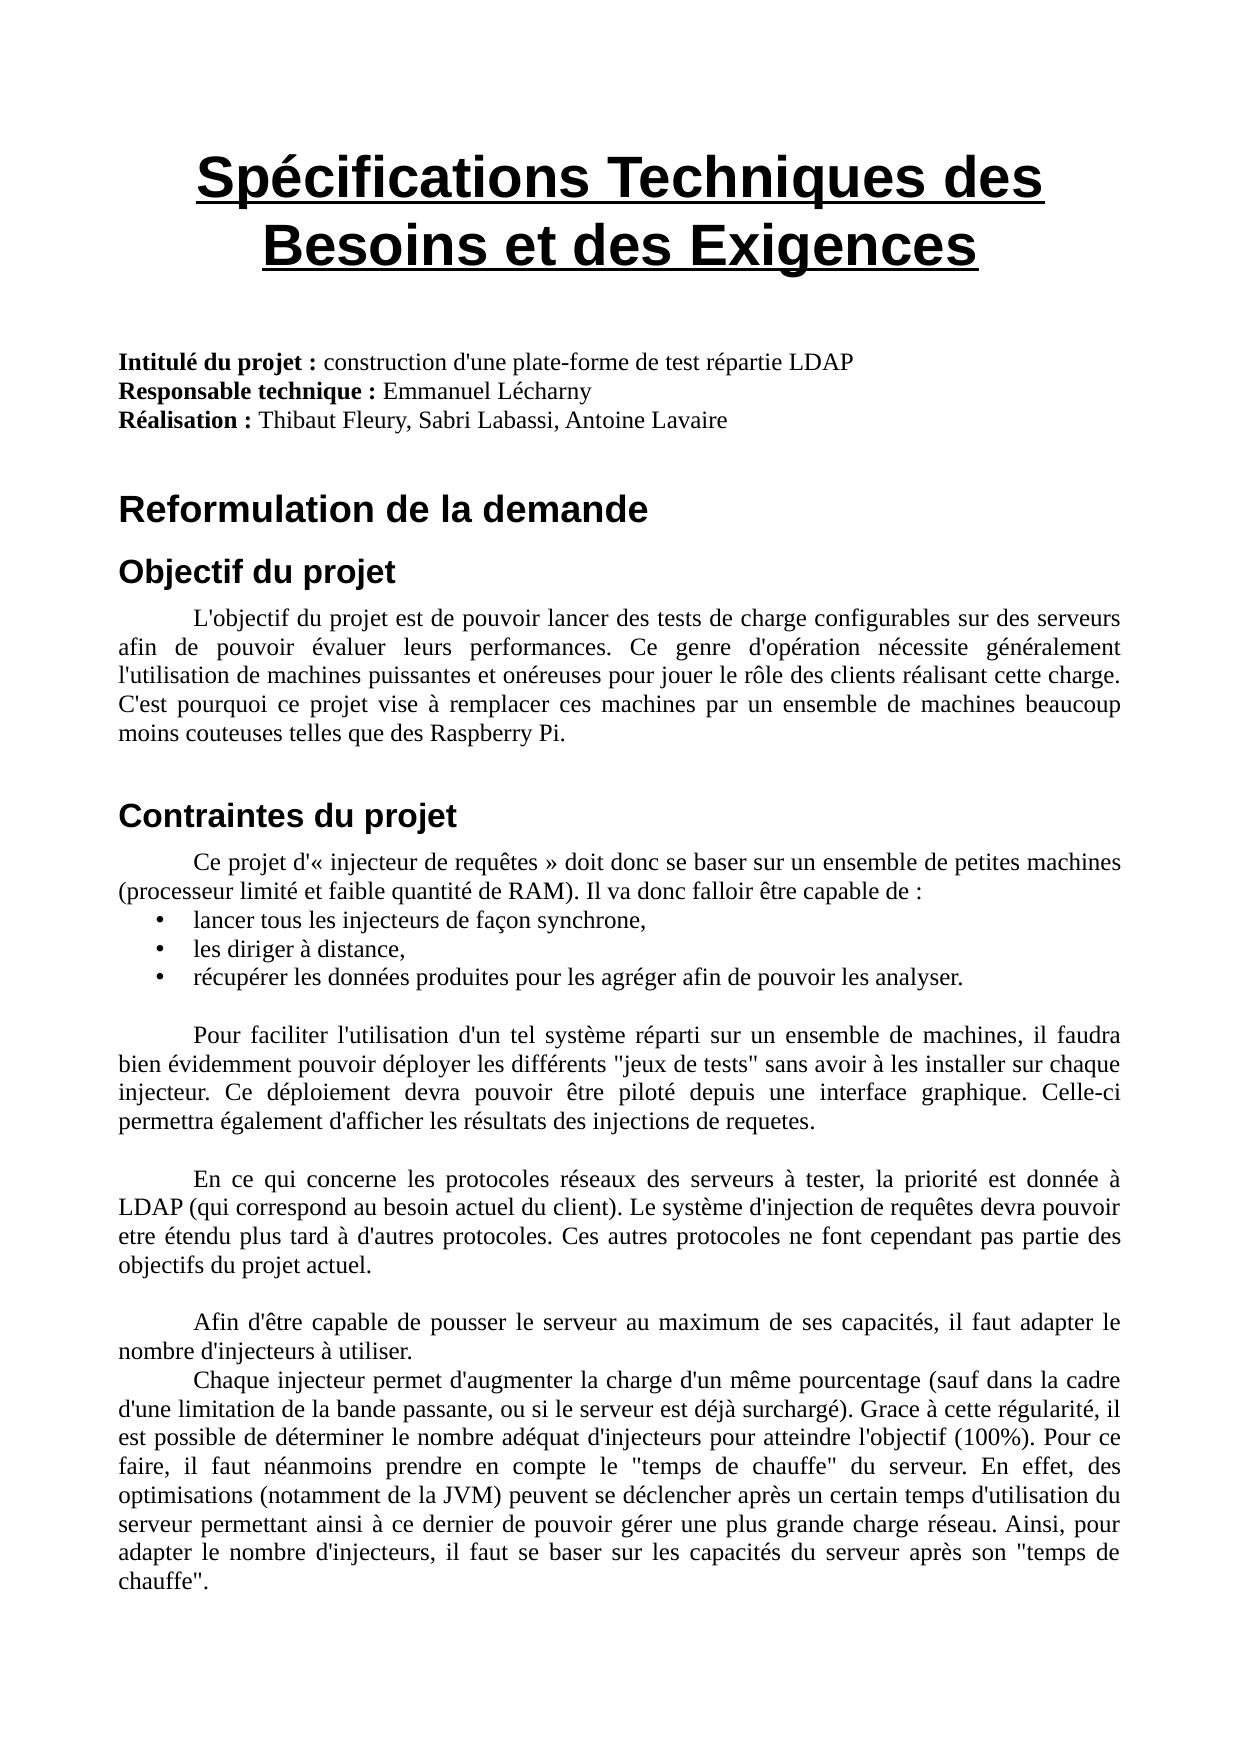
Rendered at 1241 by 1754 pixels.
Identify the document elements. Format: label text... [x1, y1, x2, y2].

text L'objectif du projet est de pouvoir lancer des tests de charge configurables sur des serveurs afin de pouvoir évaluer leurs performances. Ce genre d'opération nécessite généralement l'utilisation de machines puissantes et onéreuses pour jouer le rôle des clients réalisant cette charge. C'est pourquoi ce projet vise à remplacer ces machines par un ensemble de machines beaucoup moins couteuses telles que des Raspberry Pi. [118, 603, 1122, 747]
text Responsable technique : Emmanuel Lécharny [118, 376, 1122, 405]
list récupérer les données produites pour les agréger afin de pouvoir les analyser. [156, 962, 1122, 991]
text Intitulé du projet : construction d'une plate-forme de test répartie LDAP [118, 347, 1122, 376]
text En ce qui concerne les protocoles réseaux des serveurs à tester, la priorité est donnée à LDAP (qui correspond au besoin actuel du client). Le système d'injection de requêtes devra pouvoir etre étendu plus tard à d'autres protocoles. Ces autres protocoles ne font cependant pas partie des objectifs du projet actuel. [118, 1164, 1122, 1279]
subtitle Reformulation de la demande [118, 487, 1122, 531]
text Réalisation : Thibaut Fleury, Sabri Labassi, Antoine Lavaire [118, 405, 1122, 433]
subtitle Objectif du projet [118, 552, 1122, 590]
text Pour faciliter l'utilisation d'un tel système réparti sur un ensemble de machines, il faudra bien évidemment pouvoir déployer les différents "jeux de tests" sans avoir à les installer sur chaque injecteur. Ce déploiement devra pouvoir être piloté depuis une interface graphique. Celle-ci permettra également d'afficher les résultats des injections de requetes. [118, 1020, 1122, 1135]
list les diriger à distance, [156, 934, 1122, 962]
text Afin d'être capable de pousser le serveur au maximum de ses capacités, il faut adapter le nombre d'injecteurs à utiliser. [118, 1307, 1122, 1365]
text Chaque injecteur permet d'augmenter la charge d'un même pourcentage (sauf dans la cadre d'une limitation de la bande passante, ou si le serveur est déjà surchargé). Grace à cette régularité, il est possible de déterminer le nombre adéquat d'injecteurs pour atteindre l'objectif (100%). Pour ce faire, il faut néanmoins prendre en compte le "temps de chauffe" du serveur. En effet, des optimisations (notamment de la JVM) peuvent se déclencher après un certain temps d'utilisation du serveur permettant ainsi à ce dernier de pouvoir gérer une plus grande charge réseau. Ainsi, pour adapter le nombre d'injecteurs, il faut se baser sur les capacités du serveur après son "temps de chauffe". [118, 1365, 1122, 1595]
list lancer tous les injecteurs de façon synchrone, [156, 905, 1122, 934]
title Spécifications Techniques des Besoins et des Exigences [118, 143, 1122, 277]
text Ce projet d'« injecteur de requêtes » doit donc se baser sur un ensemble de petites machines (processeur limité et faible quantité de RAM). Il va donc falloir être capable de : [118, 847, 1122, 905]
subtitle Contraintes du projet [118, 796, 1122, 835]
